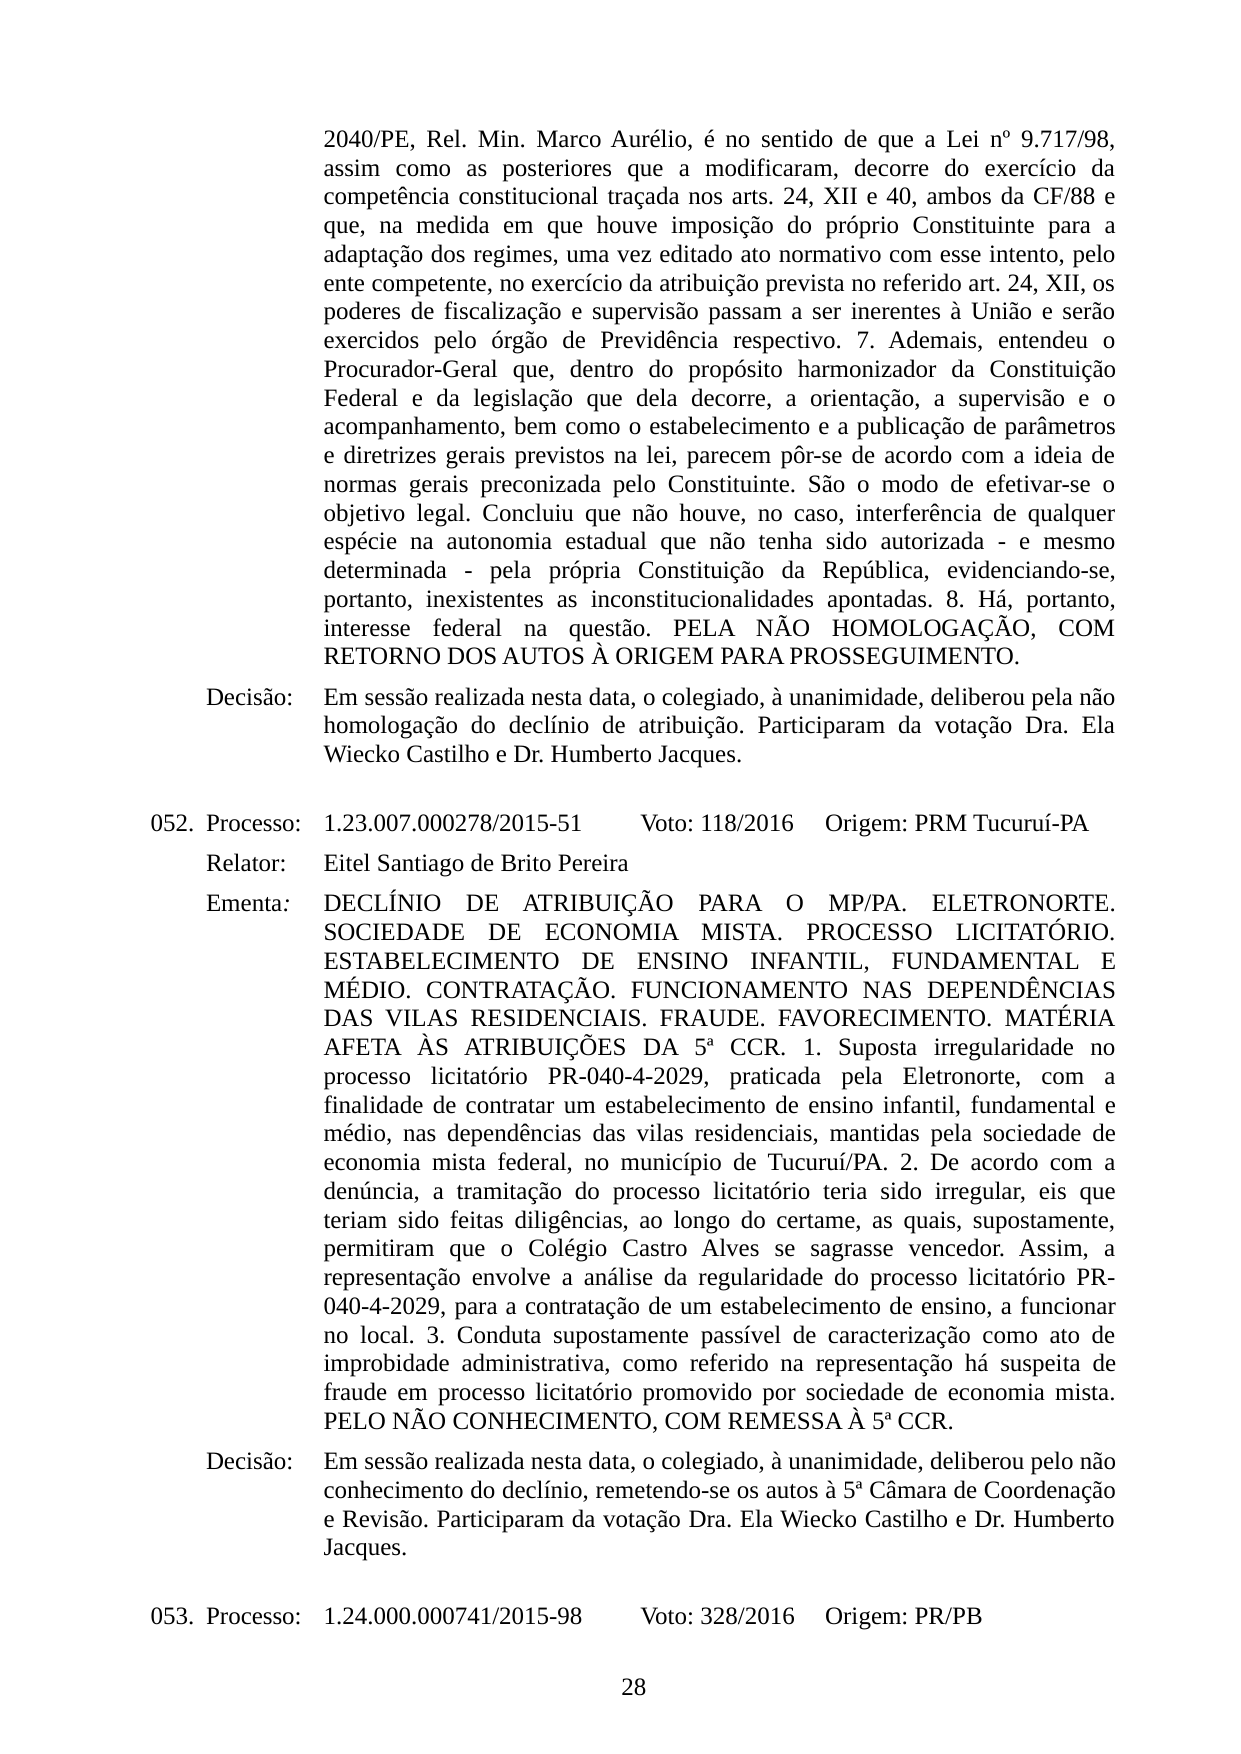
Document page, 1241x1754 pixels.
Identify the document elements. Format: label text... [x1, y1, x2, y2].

table_header Voto: 328/2016 [635, 1596, 819, 1636]
table_cell 2040/PE, Rel. Min. Marco Aurélio, é no sentido de que a Lei nº 9.717/98, assim como as posteriores que a modificaram, decorre do exercício da competência constitucional traçada nos arts. 24, XII e 40, ambos da CF/88 e que, na medida em que houve imposição do próprio Constituinte para a adaptação dos regimes, uma vez editado ato normativo com esse intento, pelo ente competente, no exercício da atribuição prevista no referido art. 24, XII, os poderes de fiscalização e supervisão passam a ser inerentes à União e serão exercidos pelo órgão de Previdência respectivo. 7. Ademais, entendeu o Procurador-Geral que, dentro do propósito harmonizador da Constituição Federal e da legislação que dela decorre, a orientação, a supervisão e o acompanhamento, bem como o estabelecimento e a publicação de parâmetros e diretrizes gerais previstos na lei, parecem pôr-se de acordo com a ideia de normas gerais preconizada pelo Constituinte. São o modo de efetivar-se o objetivo legal. Concluiu que não houve, no caso, interferência de qualquer espécie na autonomia estadual que não tenha sido autorizada - e mesmo determinada - pela própria Constituição da República, evidenciando-se, portanto, inexistentes as inconstitucionalidades apontadas. 8. Há, portanto, interesse federal na questão. PELA NÃO HOMOLOGAÇÃO, COM RETORNO DOS AUTOS À ORIGEM PARA PROSSEGUIMENTO. [318, 118, 1122, 676]
table_header 1.24.000.000741/2015-98 [318, 1596, 634, 1636]
table_cell [145, 118, 200, 676]
table_cell Decisão: [200, 1440, 318, 1567]
table_header 1.23.007.000278/2015-51 [318, 802, 634, 842]
table_cell [145, 676, 200, 773]
table_header 053. [145, 1596, 200, 1636]
table_cell Eitel Santiago de Brito Pereira [318, 843, 1122, 883]
table_header Processo: [200, 1596, 318, 1636]
table_cell Ementa: [200, 883, 318, 1440]
table_cell [145, 1440, 200, 1567]
table_cell [145, 843, 200, 883]
table_cell Em sessão realizada nesta data, o colegiado, à unanimidade, deliberou pela não homologação do declínio de atribuição. Participaram da votação Dra. Ela Wiecko Castilho e Dr. Humberto Jacques. [318, 676, 1122, 773]
table_cell [145, 883, 200, 1440]
table_cell DECLÍNIO DE ATRIBUIÇÃO PARA O MP/PA. ELETRONORTE. SOCIEDADE DE ECONOMIA MISTA. PROCESSO LICITATÓRIO. ESTABELECIMENTO DE ENSINO INFANTIL, FUNDAMENTAL E MÉDIO. CONTRATAÇÃO. FUNCIONAMENTO NAS DEPENDÊNCIAS DAS VILAS RESIDENCIAIS. FRAUDE. FAVORECIMENTO. MATÉRIA AFETA ÀS ATRIBUIÇÕES DA 5ª CCR. 1. Suposta irregularidade no processo licitatório PR-040-4-2029, praticada pela Eletronorte, com a finalidade de contratar um estabelecimento de ensino infantil, fundamental e médio, nas dependências das vilas residenciais, mantidas pela sociedade de economia mista federal, no município de Tucuruí/PA. 2. De acordo com a denúncia, a tramitação do processo licitatório teria sido irregular, eis que teriam sido feitas diligências, ao longo do certame, as quais, supostamente, permitiram que o Colégio Castro Alves se sagrasse vencedor. Assim, a representação envolve a análise da regularidade do processo licitatório PR-040-4-2029, para a contratação de um estabelecimento de ensino, a funcionar no local. 3. Conduta supostamente passível de caracterização como ato de improbidade administrativa, como referido na representação há suspeita de fraude em processo licitatório promovido por sociedade de economia mista. PELO NÃO CONHECIMENTO, COM REMESSA À 5ª CCR. [318, 883, 1122, 1440]
table_header 052. [145, 802, 200, 842]
table_header Voto: 118/2016 [635, 802, 819, 842]
table_header Origem: PRM Tucuruí-PA [819, 802, 1122, 842]
table_cell [200, 118, 318, 676]
table_cell Relator: [200, 843, 318, 883]
table_cell Em sessão realizada nesta data, o colegiado, à unanimidade, deliberou pelo não conhecimento do declínio, remetendo-se os autos à 5ª Câmara de Coordenação e Revisão. Participaram da votação Dra. Ela Wiecko Castilho e Dr. Humberto Jacques. [318, 1440, 1122, 1567]
table_header Origem: PR/PB [819, 1596, 1122, 1636]
table_cell Decisão: [200, 676, 318, 773]
table_header Processo: [200, 802, 318, 842]
